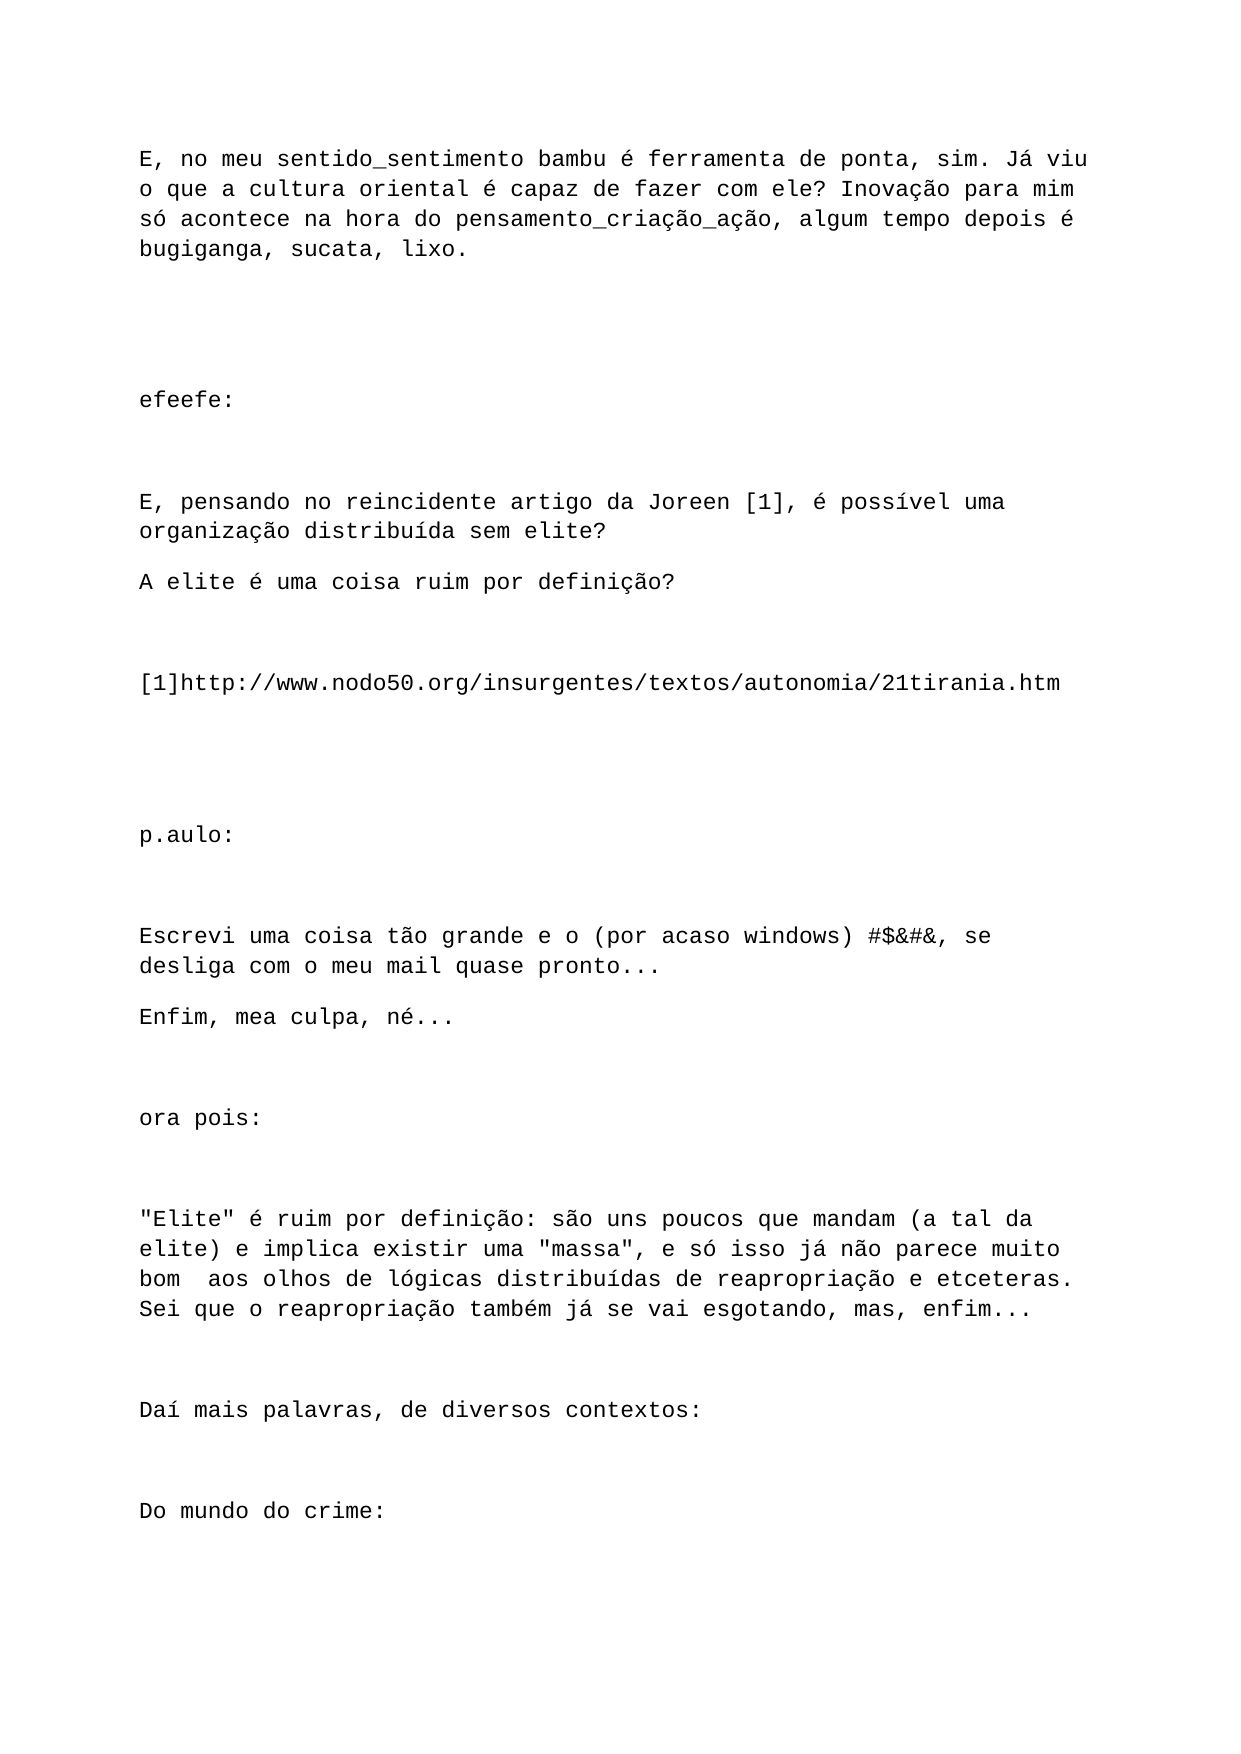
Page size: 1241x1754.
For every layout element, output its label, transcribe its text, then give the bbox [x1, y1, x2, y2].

text ora pois: [139, 1107, 1101, 1132]
text E, no meu sentido_sentimento bambu é ferramenta de ponta, sim. Já viu o que a cultura oriental é capaz de fazer com ele? Inovação para mim só acontece na hora do pensamento_criação_ação, algum tempo depois é bugiganga, sucata, lixo. [139, 148, 1101, 263]
text Daí mais palavras, de diversos contextos: [139, 1398, 1101, 1424]
text A elite é uma coisa ruim por definição? [139, 571, 1101, 596]
text "Elite" é ruim por definição: são uns poucos que mandam (a tal da elite) e implica existir uma "massa", e só isso já não parece muito bom aos olhos de lógicas distribuídas de reapropriação e etceteras. Sei que o reapropriação também já se vai esgotando, mas, enfim... [139, 1208, 1101, 1323]
text E, pensando no reincidente artigo da Joreen [1], é possível uma organização distribuída sem elite? [139, 490, 1101, 546]
text Do mundo do crime: [139, 1500, 1101, 1526]
text p.aulo: [139, 824, 1101, 849]
text efeefe: [139, 389, 1101, 415]
text Enfim, mea culpa, né... [139, 1005, 1101, 1031]
text [1]http://www.nodo50.org/insurgentes/textos/autonomia/21tirania.htm [139, 672, 1101, 698]
text Escrevi uma coisa tão grande e o (por acaso windows) #$&#&, se desliga com o meu mail quase pronto... [139, 925, 1101, 981]
